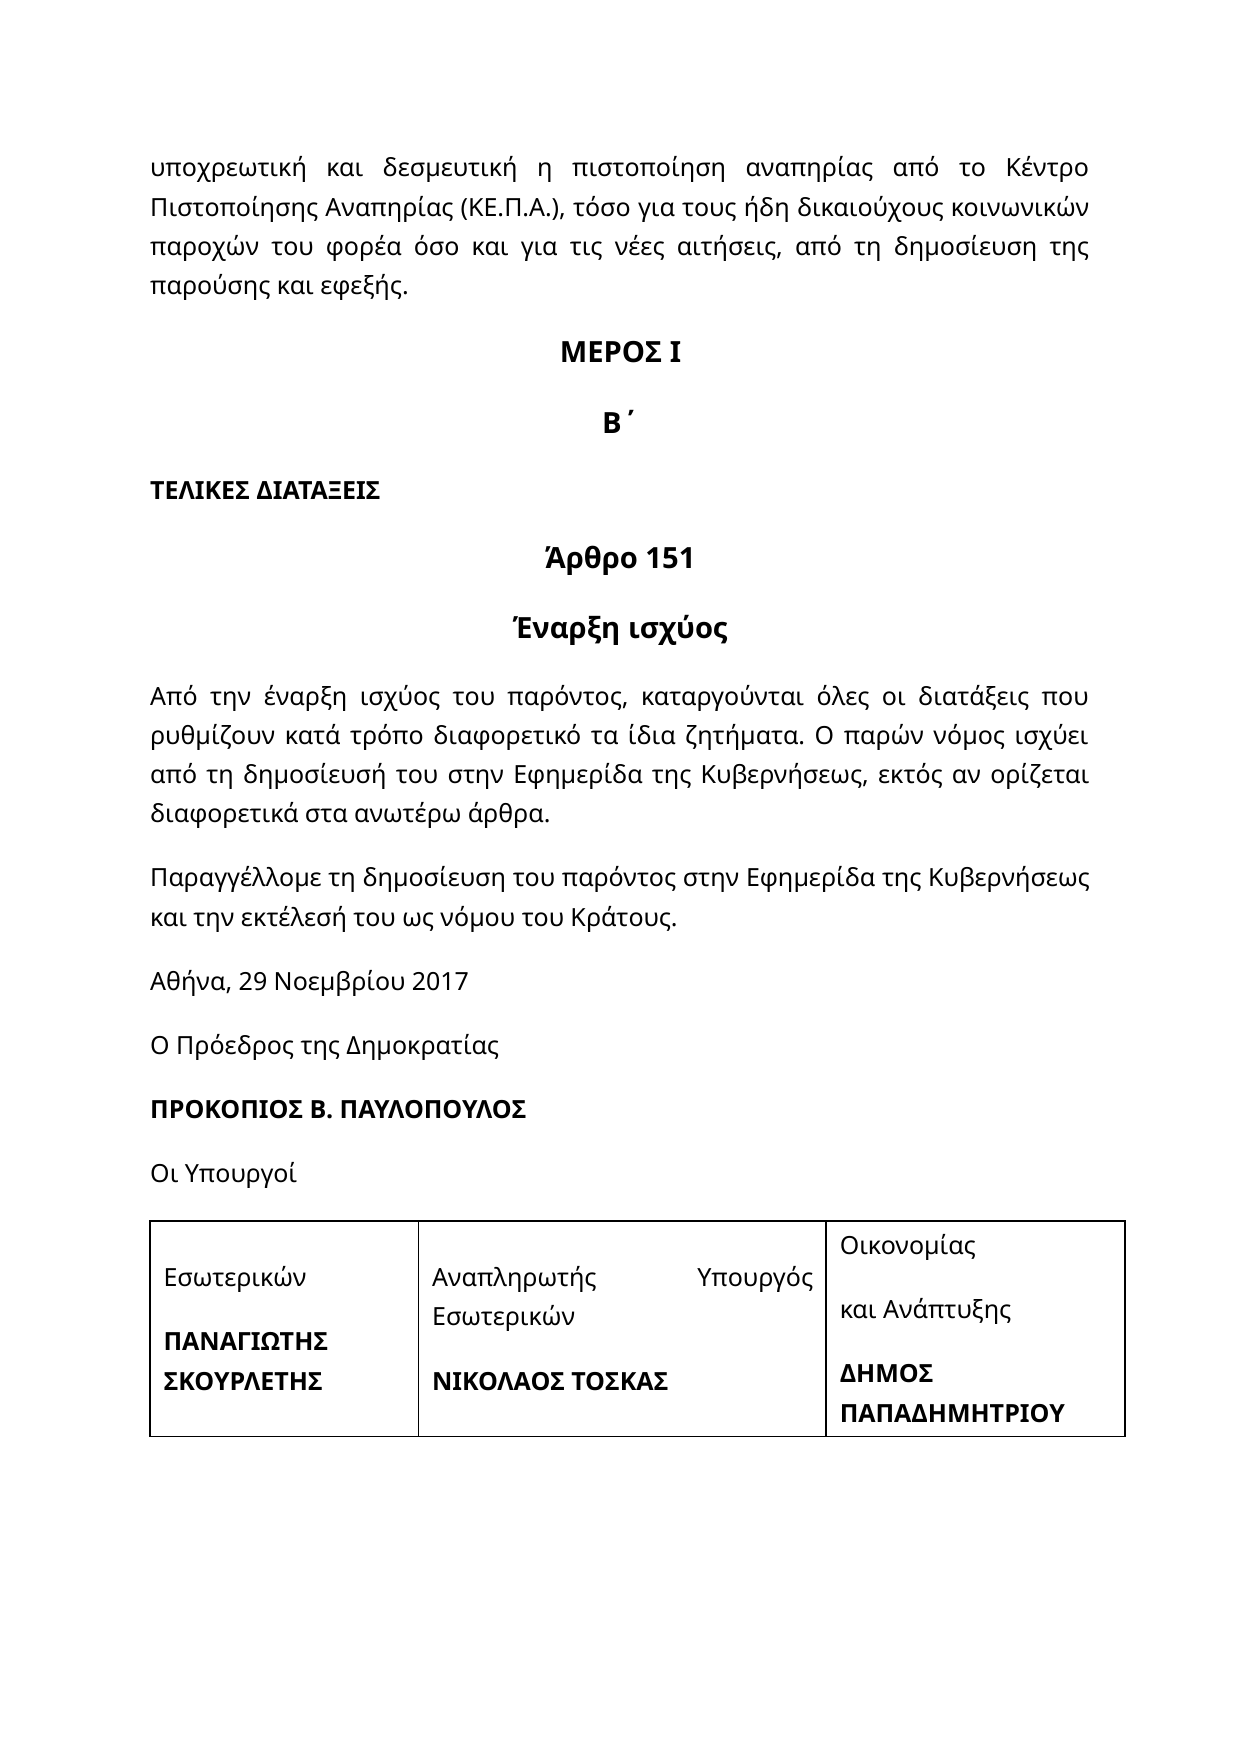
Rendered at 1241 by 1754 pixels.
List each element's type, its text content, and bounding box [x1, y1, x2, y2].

table_header Εσωτερικών ΠΑΝΑΓΙΩΤΗΣ ΣΚΟΥΡΛΕΤΗΣ [151, 1222, 418, 1436]
table_header Οικονομίας και Ανάπτυξης ΔΗΜΟΣ ΠΑΠΑΔΗΜΗΤΡΙΟΥ [827, 1222, 1124, 1436]
text ΤΕΛΙΚΕΣ ΔΙΑΤΑΞΕΙΣ [150, 473, 1090, 507]
subtitle ΜΕΡΟΣ Ι [150, 332, 1090, 371]
text υποχρεωτική και δεσμευτική η πιστοποίηση αναπηρίας από το Κέντρο Πιστοποίησης Αναπηρίας (ΚΕ.Π.Α.), τόσο για τους ήδη δικαιούχους κοινωνικών παροχών του φορέα όσο και για τις νέες αιτήσεις, από τη δημοσίευση της παρούσης και εφεξής. [150, 150, 1090, 302]
text Οι Υπουργοί [150, 1156, 1090, 1190]
text Από την έναρξη ισχύος του παρόντος, καταργούνται όλες οι διατάξεις που ρυθμίζουν κατά τρόπο διαφορετικό τα ίδια ζητήματα. Ο παρών νόμος ισχύει από τη δημοσίευσή του στην Εφημερίδα της Κυβερνήσεως, εκτός αν ορίζεται διαφορετικά στα ανωτέρω άρθρα. [150, 678, 1090, 830]
subtitle Άρθρο 151 [150, 537, 1090, 577]
subtitle Β΄ [150, 402, 1090, 442]
table_header Αναπληρωτής Υπουργός Εσωτερικών ΝΙΚΟΛΑΟΣ ΤΟΣΚΑΣ [419, 1222, 825, 1436]
text Αθήνα, 29 Νοεμβρίου 2017 [150, 963, 1090, 997]
text ΠΡΟΚΟΠΙΟΣ Β. ΠΑΥΛΟΠΟΥΛΟΣ [150, 1092, 1090, 1126]
text Παραγγέλλομε τη δημοσίευση του παρόντος στην Εφημερίδα της Κυβερνήσεως και την εκτέλεσή του ως νόμου του Κράτους. [150, 860, 1090, 933]
text Ο Πρόεδρος της Δημοκρατίας [150, 1027, 1090, 1062]
subtitle Έναρξη ισχύος [150, 608, 1090, 647]
